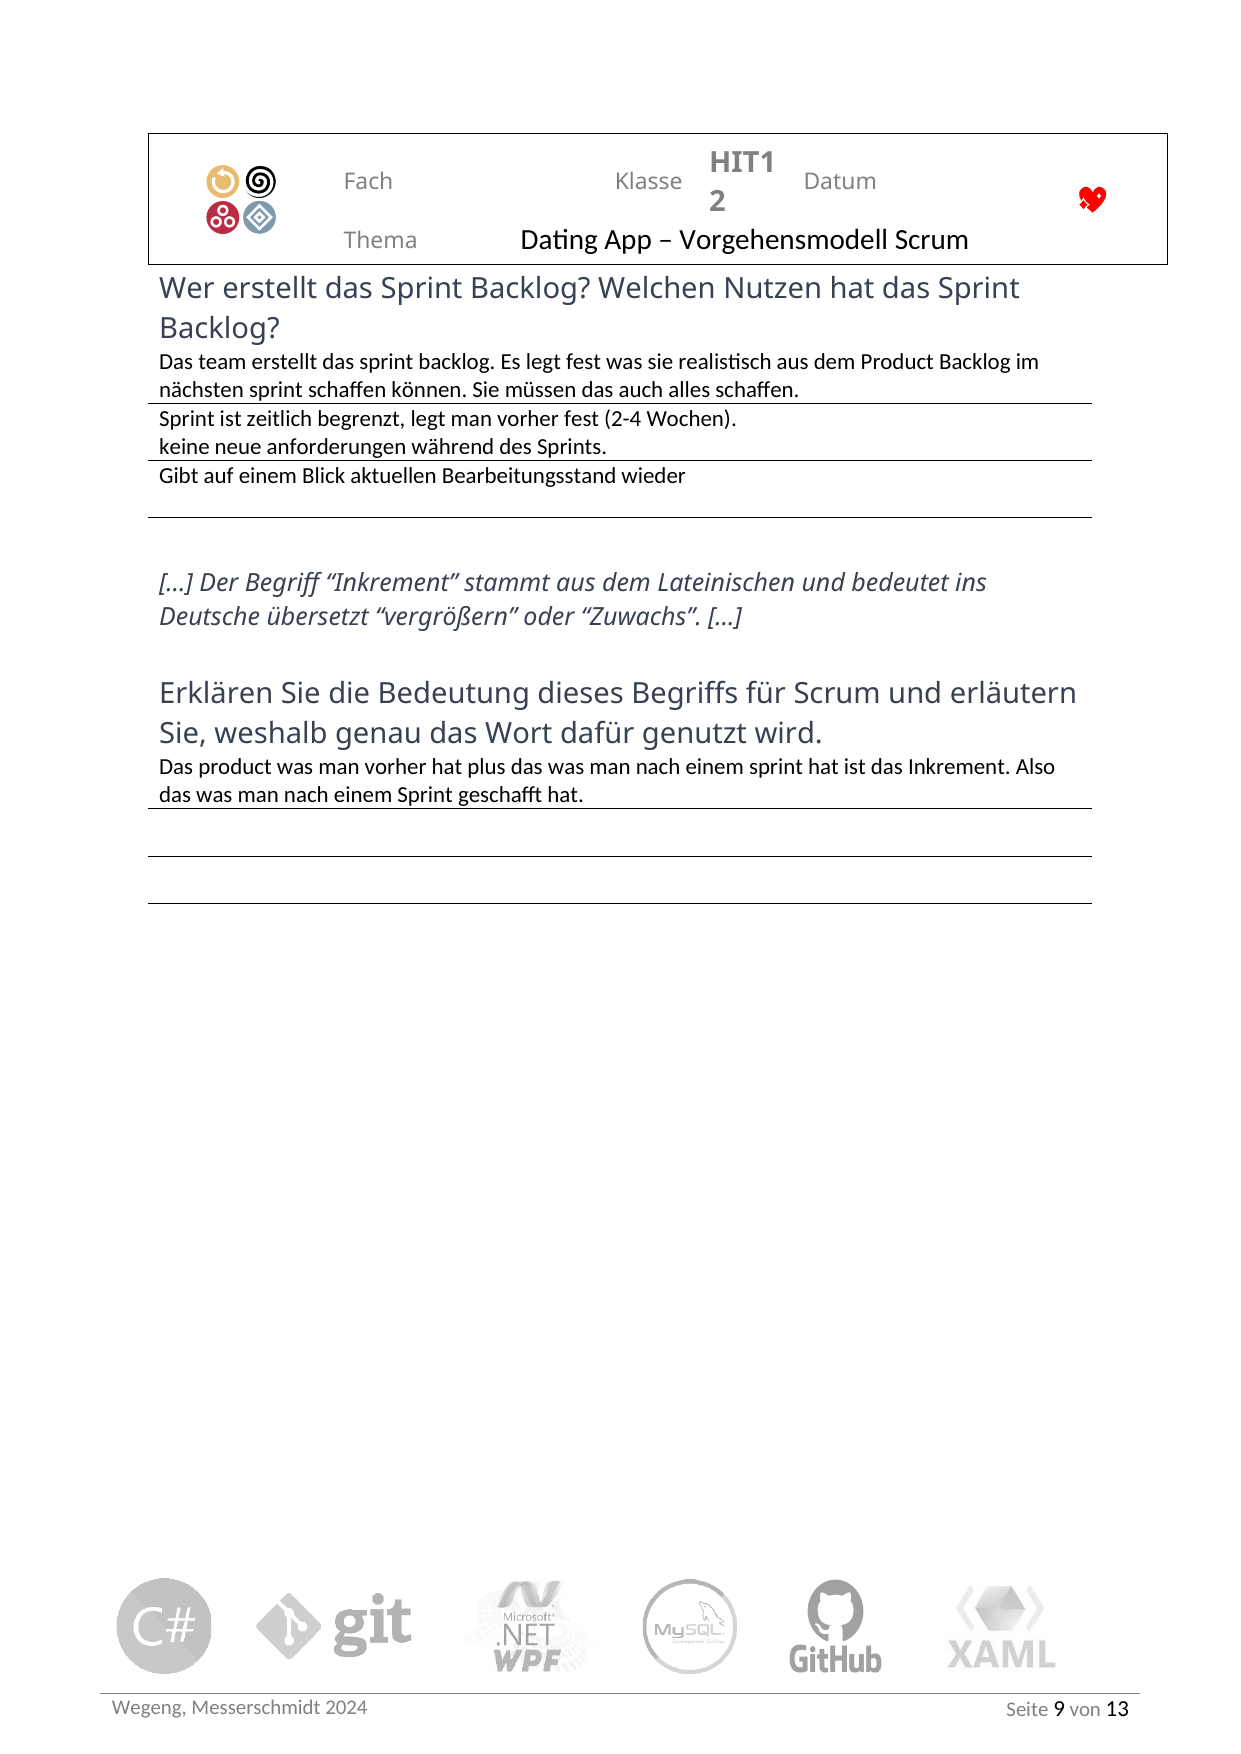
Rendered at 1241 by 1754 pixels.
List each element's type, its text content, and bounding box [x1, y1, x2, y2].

picture [808, 1578, 885, 1674]
picture [456, 1579, 599, 1674]
table_cell [148, 857, 1092, 903]
picture [1073, 184, 1112, 214]
picture [642, 1579, 737, 1674]
picture [937, 1578, 1066, 1674]
picture [256, 1593, 412, 1659]
table_cell Das team erstellt das sprint backlog. Es legt fest was sie realistisch aus dem Product Backlog im nächsten sprint schaffen können. Sie müssen das auch alles schaffen. [148, 347, 1092, 403]
table_header Wer erstellt das Sprint Backlog? Welchen Nutzen hat das Sprint Backlog? [148, 268, 1092, 347]
picture [200, 162, 280, 235]
table_cell Sprint ist zeitlich begrenzt, legt man vorher fest (2-4 Wochen). keine neue anforderungen während des Sprints. [148, 404, 1092, 460]
table_header […] Der Begriff “Inkrement” stammt aus dem Lateinischen und bedeutet ins Deutsche übersetzt “vergrößern” oder “Zuwachs”. […] Erklären Sie die Bedeutung dieses Begriffs für Scrum und erläutern Sie, weshalb genau das Wort dafür genutzt wird. [148, 565, 1092, 752]
picture [116, 1578, 212, 1674]
table_cell [148, 809, 1092, 856]
table_cell Das product was man vorher hat plus das was man nach einem sprint hat ist das Inkrement. Also das was man nach einem Sprint geschafft hat. [148, 752, 1092, 808]
table_cell Gibt auf einem Blick aktuellen Bearbeitungsstand wieder [148, 461, 1092, 517]
